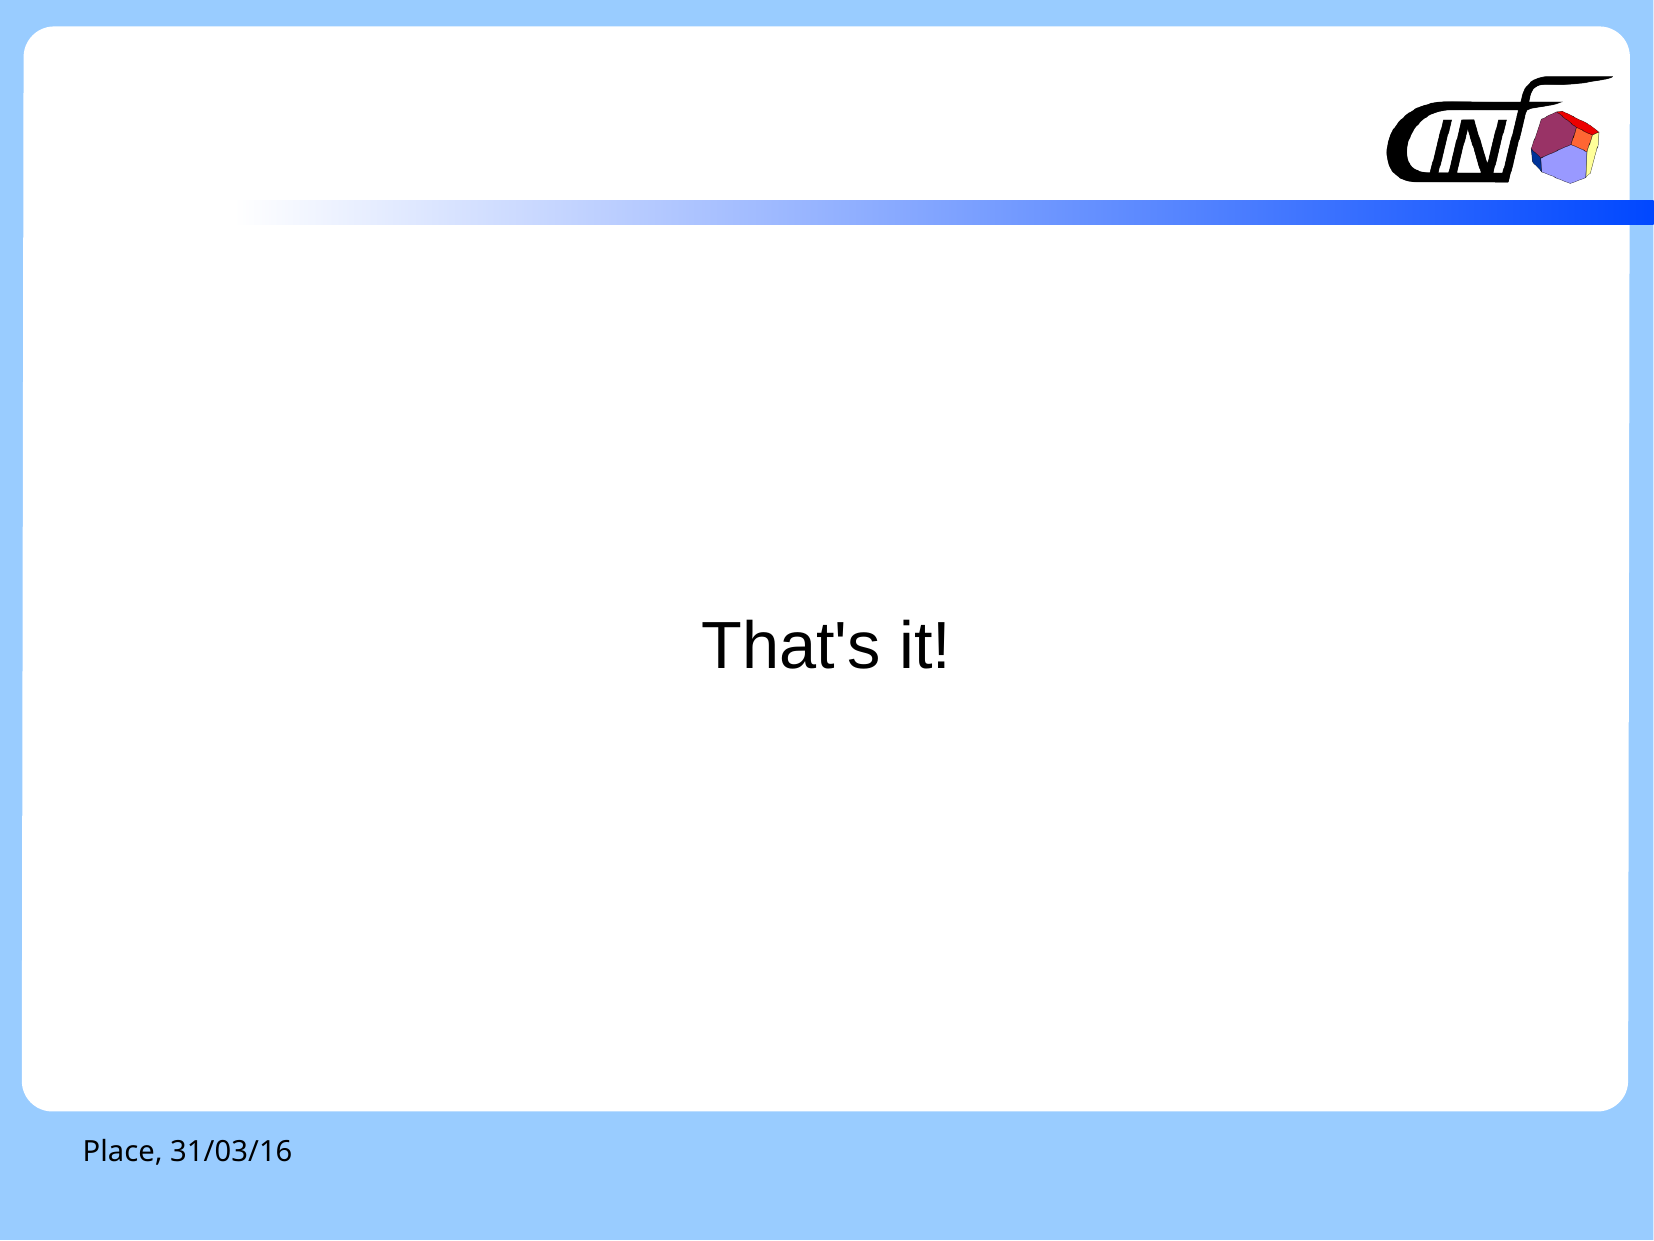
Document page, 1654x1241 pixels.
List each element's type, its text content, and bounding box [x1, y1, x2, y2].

picture [1386, 76, 1613, 184]
subtitle That's it! [82, 236, 1571, 1055]
